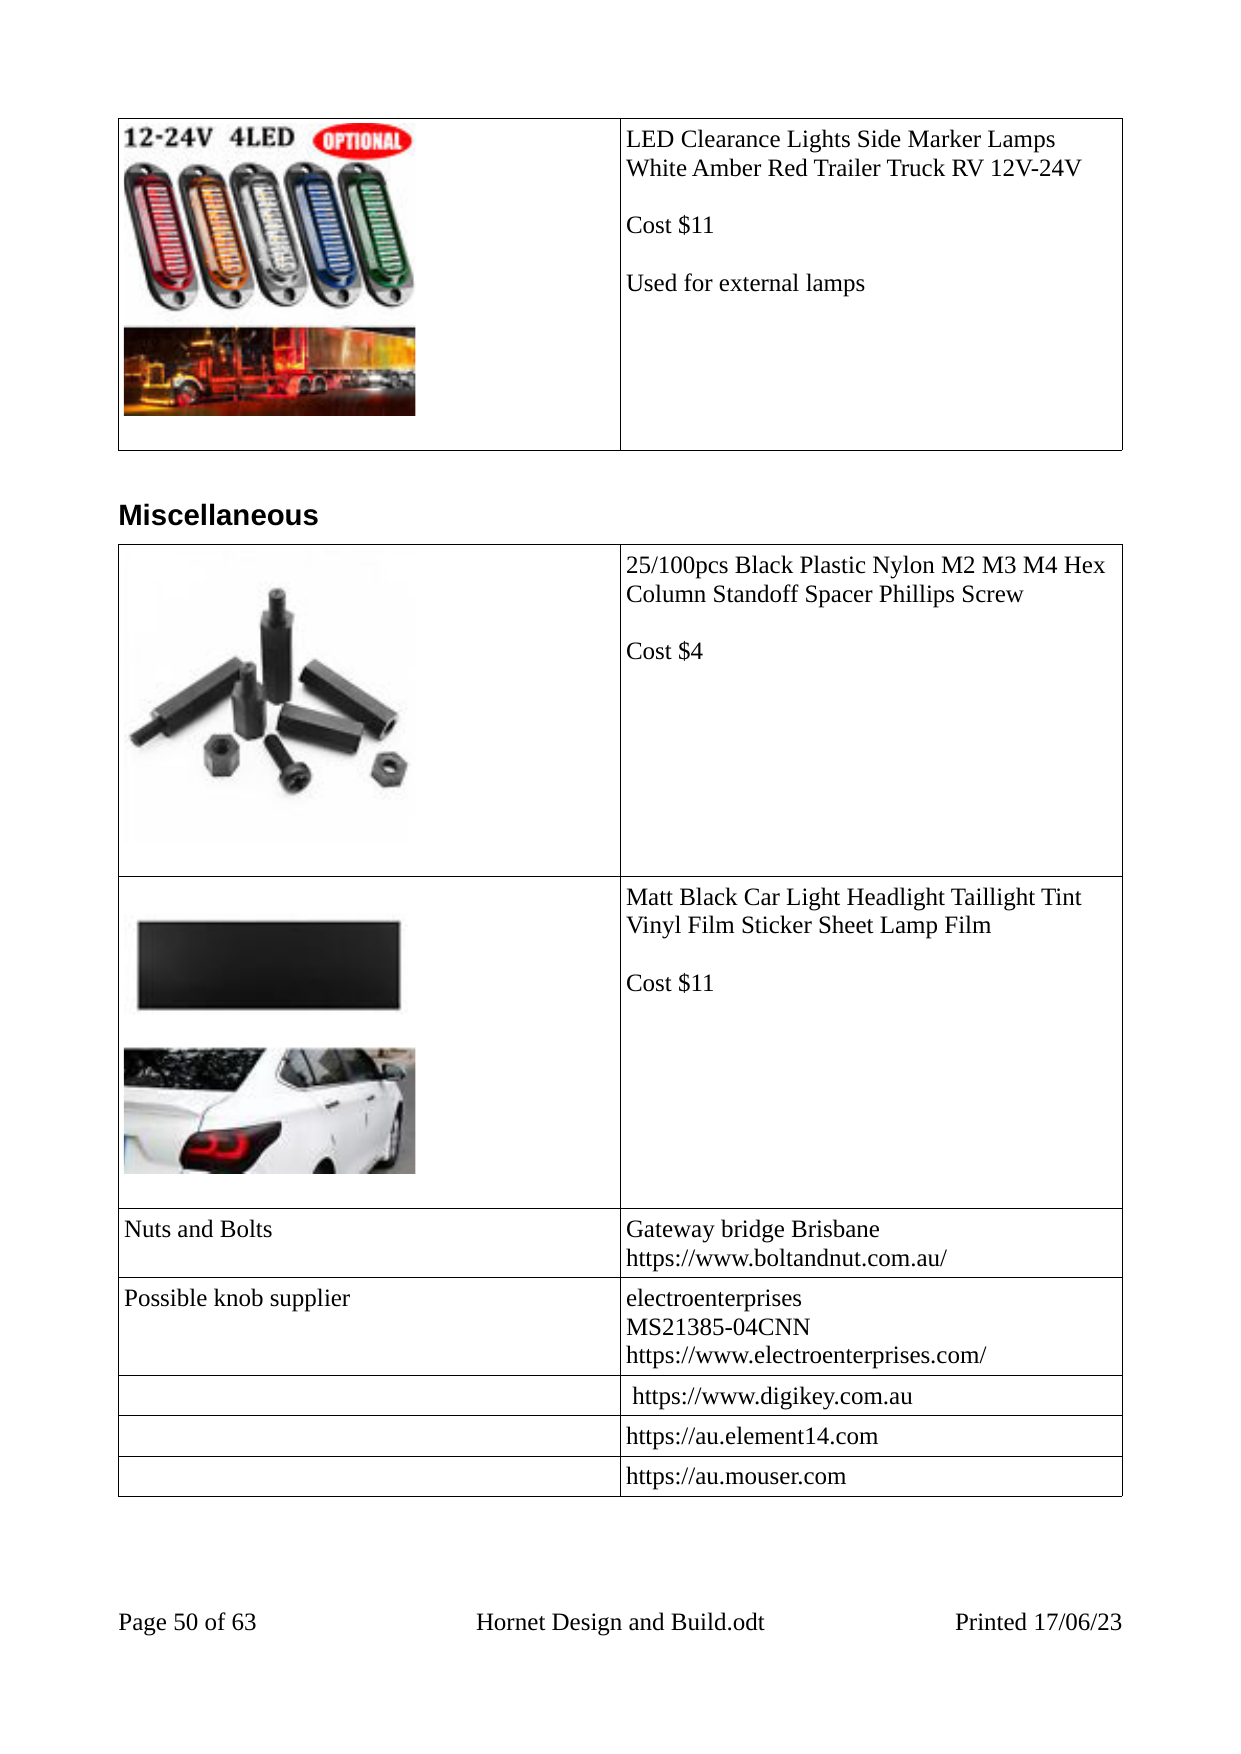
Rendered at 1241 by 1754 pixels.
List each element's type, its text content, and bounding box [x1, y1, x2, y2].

table_cell electroenterprises MS21385-04CNN https://www.electroenterprises.com/ [621, 1278, 1122, 1375]
table_cell Nuts and Bolts [119, 1209, 620, 1277]
picture [123, 550, 416, 842]
table_cell [119, 119, 620, 450]
table_cell https://au.element14.com [621, 1416, 1122, 1456]
table_header [119, 545, 620, 876]
table_cell [119, 1376, 620, 1415]
table_header 25/100pcs Black Plastic Nylon M2 M3 M4 Hex Column Standoff Spacer Phillips Screw Cost $4 [621, 545, 1122, 876]
table_cell LED Clearance Lights Side Marker Lamps White Amber Red Trailer Truck RV 12V-24V Cost $11 Used for external lamps [621, 119, 1122, 450]
subtitle Miscellaneous [118, 498, 1122, 532]
table_cell https://www.digikey.com.au [621, 1376, 1122, 1415]
table_cell [119, 1457, 620, 1496]
table_cell Matt Black Car Light Headlight Taillight Tint Vinyl Film Sticker Sheet Lamp Film Cost $11 [621, 877, 1122, 1208]
picture [123, 881, 416, 1174]
table_cell Gateway bridge Brisbane https://www.boltandnut.com.au/ [621, 1209, 1122, 1277]
table_cell Possible knob supplier [119, 1278, 620, 1375]
table_cell [119, 877, 620, 1208]
picture [123, 123, 416, 416]
table_cell https://au.mouser.com [621, 1457, 1122, 1496]
table_cell [119, 1416, 620, 1456]
